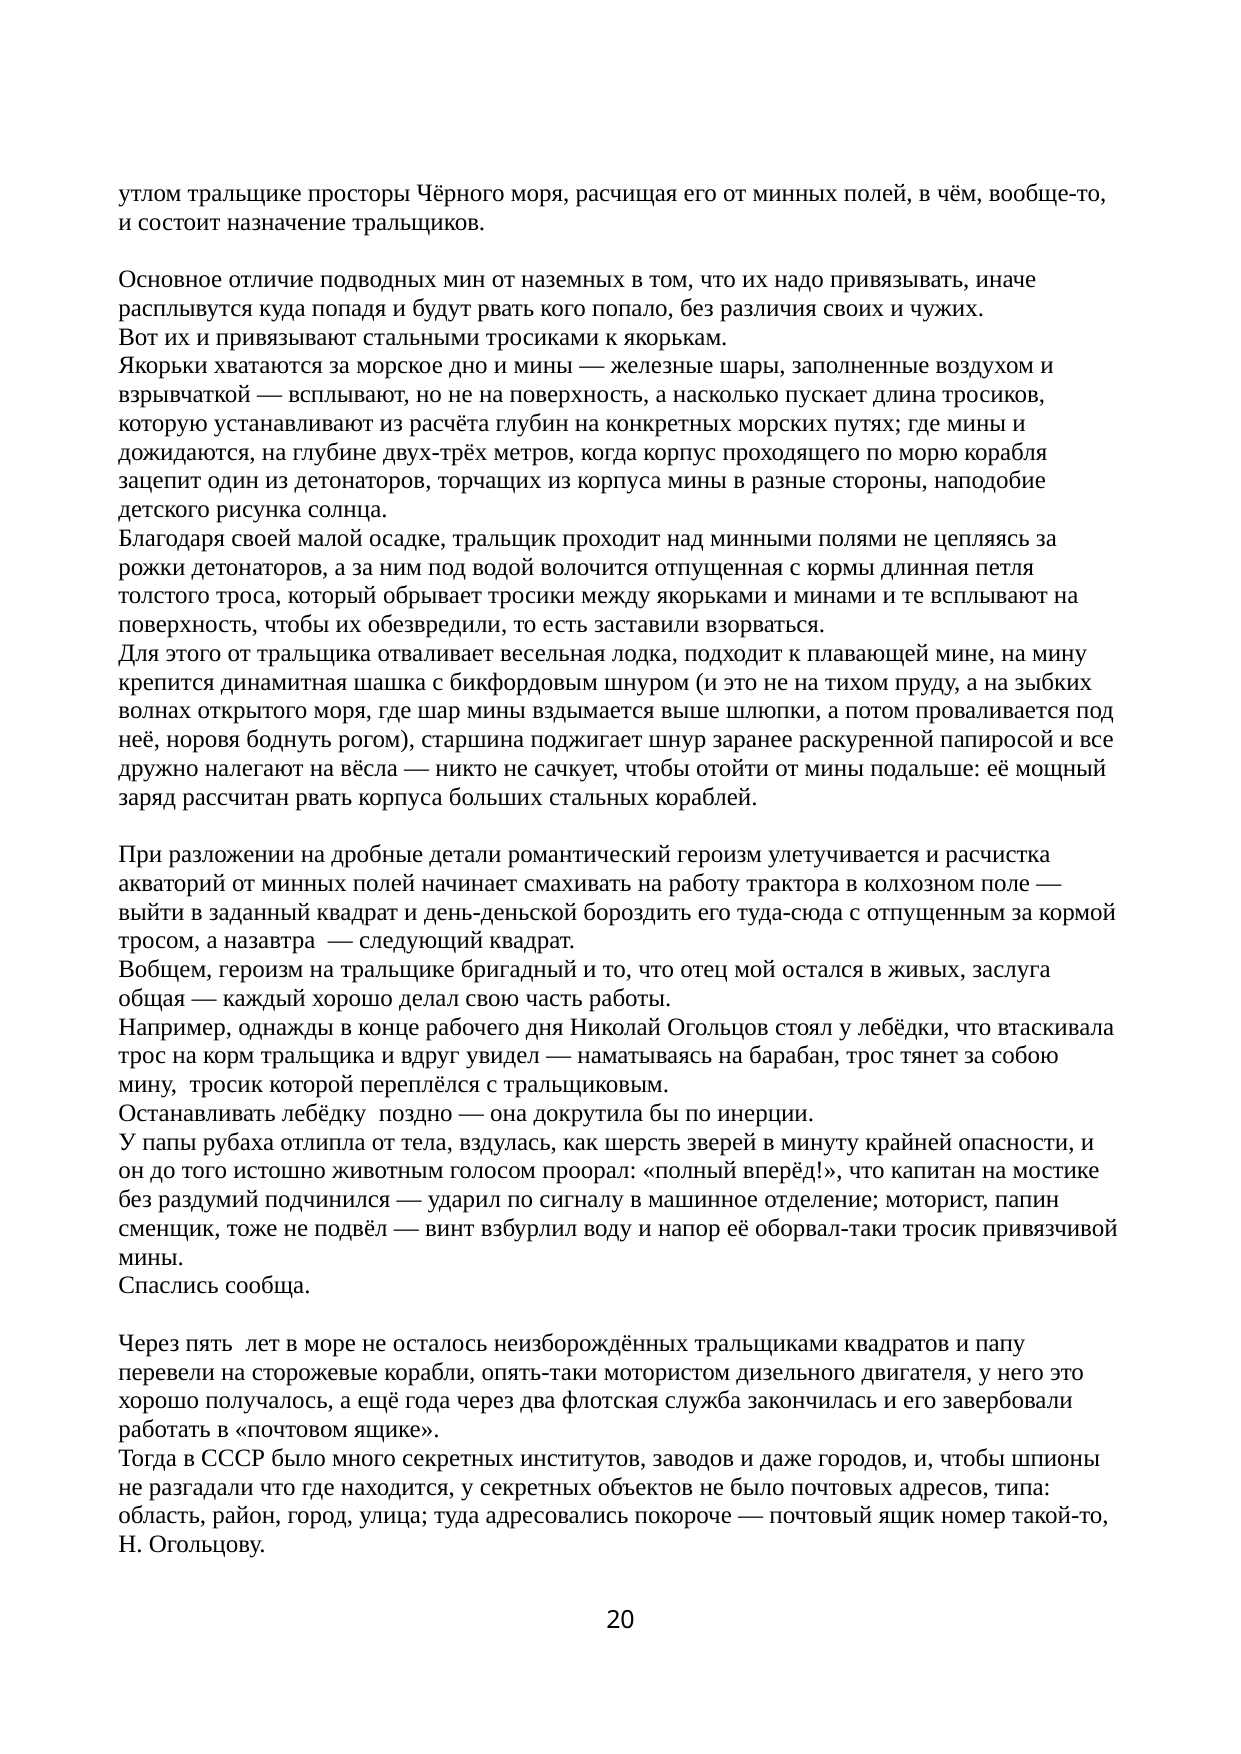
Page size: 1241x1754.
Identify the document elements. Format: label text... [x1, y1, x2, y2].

text Через пять лет в море не осталось неизборождённых тральщиками квадратов и папу перевели на сторожевые корабли, опять-таки мотористом дизельного двигателя, у него это хорошо получалось, а ещё года через два флотская служба закончилась и его завербовали работать в «почтовом ящике». [118, 1328, 1122, 1443]
text Спаслись сообща. [118, 1271, 1122, 1299]
text Благодаря своей малой осадке, тральщик проходит над минными полями не цепляясь за рожки детонаторов, а за ним под водой волочится отпущенная с кормы длинная петля толстого троса, который обрывает тросики между якорьками и минами и те всплывают на поверхность, чтобы их обезвредили, то есть заставили взорваться. [118, 523, 1122, 638]
text Например, однажды в конце рабочего дня Николай Огольцов стоял у лебёдки, что втаскивала трос на корм тральщика и вдруг увидел — наматываясь на барабан, трос тянет за собою мину, тросик которой переплёлся с тральщиковым. [118, 1012, 1122, 1098]
text При разложении на дробные детали романтический героизм улетучивается и расчистка акваторий от минных полей начинает смахивать на работу трактора в колхозном поле — выйти в заданный квадрат и день-деньской бороздить его туда-сюда с отпущенным за кормой тросом, а назавтра — следующий квадрат. [118, 839, 1122, 954]
text Для этого от тральщика отваливает весельная лодка, подходит к плавающей мине, на мину крепится динамитная шашка с бикфордовым шнуром (и это не на тихом пруду, а на зыбких волнах открытого моря, где шар мины вздымается выше шлюпки, а потом проваливается под неё, норовя боднуть рогом), старшина поджигает шнур заранее раскуренной папиросой и все дружно налегают на вёсла — никто не сачкует, чтобы отойти от мины подальше: её мощный заряд рассчитан рвать корпуса больших стальных кораблей. [118, 638, 1122, 811]
text У папы рубаха отлипла от тела, вздулась, как шерсть зверей в минуту крайней опасности, и он до того истошно животным голосом проорал: «полный вперёд!», что капитан на мостике без раздумий подчинился — ударил по сигналу в машинное отделение; моторист, папин сменщик, тоже не подвёл — винт взбурлил воду и напор её оборвал-таки тросик привязчивой мины. [118, 1127, 1122, 1271]
text Вобщем, героизм на тральщике бригадный и то, что отец мой остался в живых, заслуга общая — каждый хорошо делал свою часть работы. [118, 954, 1122, 1012]
text Вот их и привязывают стальными тросиками к якорькам. [118, 322, 1122, 351]
text Тогда в СССР было много секретных институтов, заводов и даже городов, и, чтобы шпионы не разгадали что где находится, у секретных объектов не было почтовых адресов, типа: область, район, город, улица; туда адресовались покороче — почтовый ящик номер такой-то, Н. Огольцову. [118, 1443, 1122, 1558]
text Останавливать лебёдку поздно — она докрутила бы по инерции. [118, 1098, 1122, 1127]
text Якорьки хватаются за морское дно и мины — железные шары, заполненные воздухом и взрывчаткой — всплывают, но не на поверхность, а насколько пускает длина тросиков, которую устанавливают из расчёта глубин на конкретных морских путях; где мины и дожидаются, на глубине двух-трёх метров, когда корпус проходящего по морю корабля зацепит один из детонаторов, торчащих из корпуса мины в разные стороны, наподобие детского рисунка солнца. [118, 351, 1122, 523]
text утлом тральщике просторы Чёрного моря, расчищая его от минных полей, в чём, вообще-то, и состоит назначение тральщиков. [118, 178, 1122, 236]
text Основное отличие подводных мин от наземных в том, что их надо привязывать, иначе расплывутся куда попадя и будут рвать кого попало, без различия своих и чужих. [118, 264, 1122, 322]
